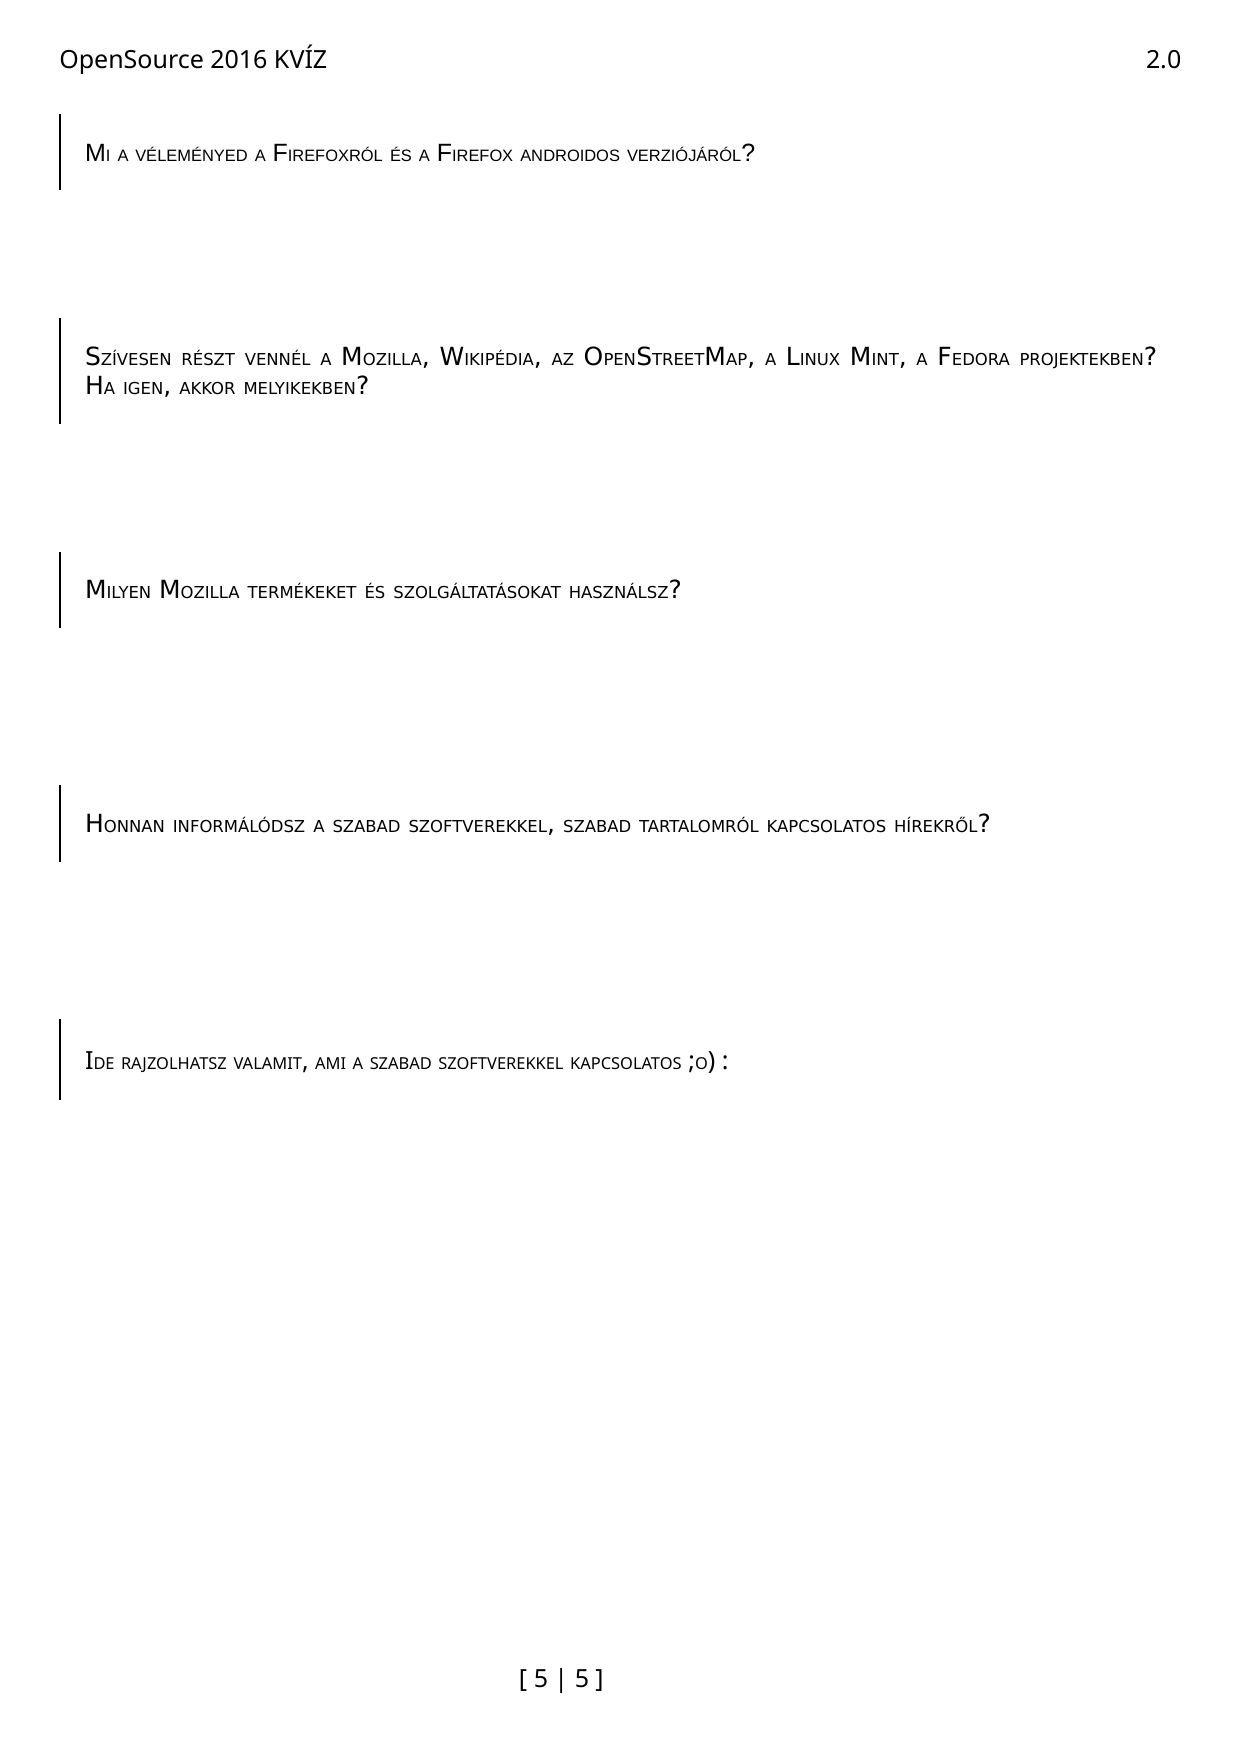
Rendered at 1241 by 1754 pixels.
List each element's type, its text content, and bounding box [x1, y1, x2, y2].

text Honnan informálódsz a szabad szoftverekkel, szabad tartalomról kapcsolatos hírekről? [61, 785, 1181, 862]
text Ide rajzolhatsz valamit, ami a szabad szoftverekkel kapcsolatos ;o) : [61, 1019, 1181, 1100]
text Mi a véleményed a Firefoxról és a Firefox androidos verziójáról? [61, 114, 1181, 190]
text Szívesen részt vennél a Mozilla, Wikipédia, az OpenStreetMap, a Linux Mint, a Fedora projektekben? Ha igen, akkor melyikekben? [61, 318, 1181, 424]
text Milyen Mozilla termékeket és szolgáltatásokat használsz? [61, 552, 1181, 628]
